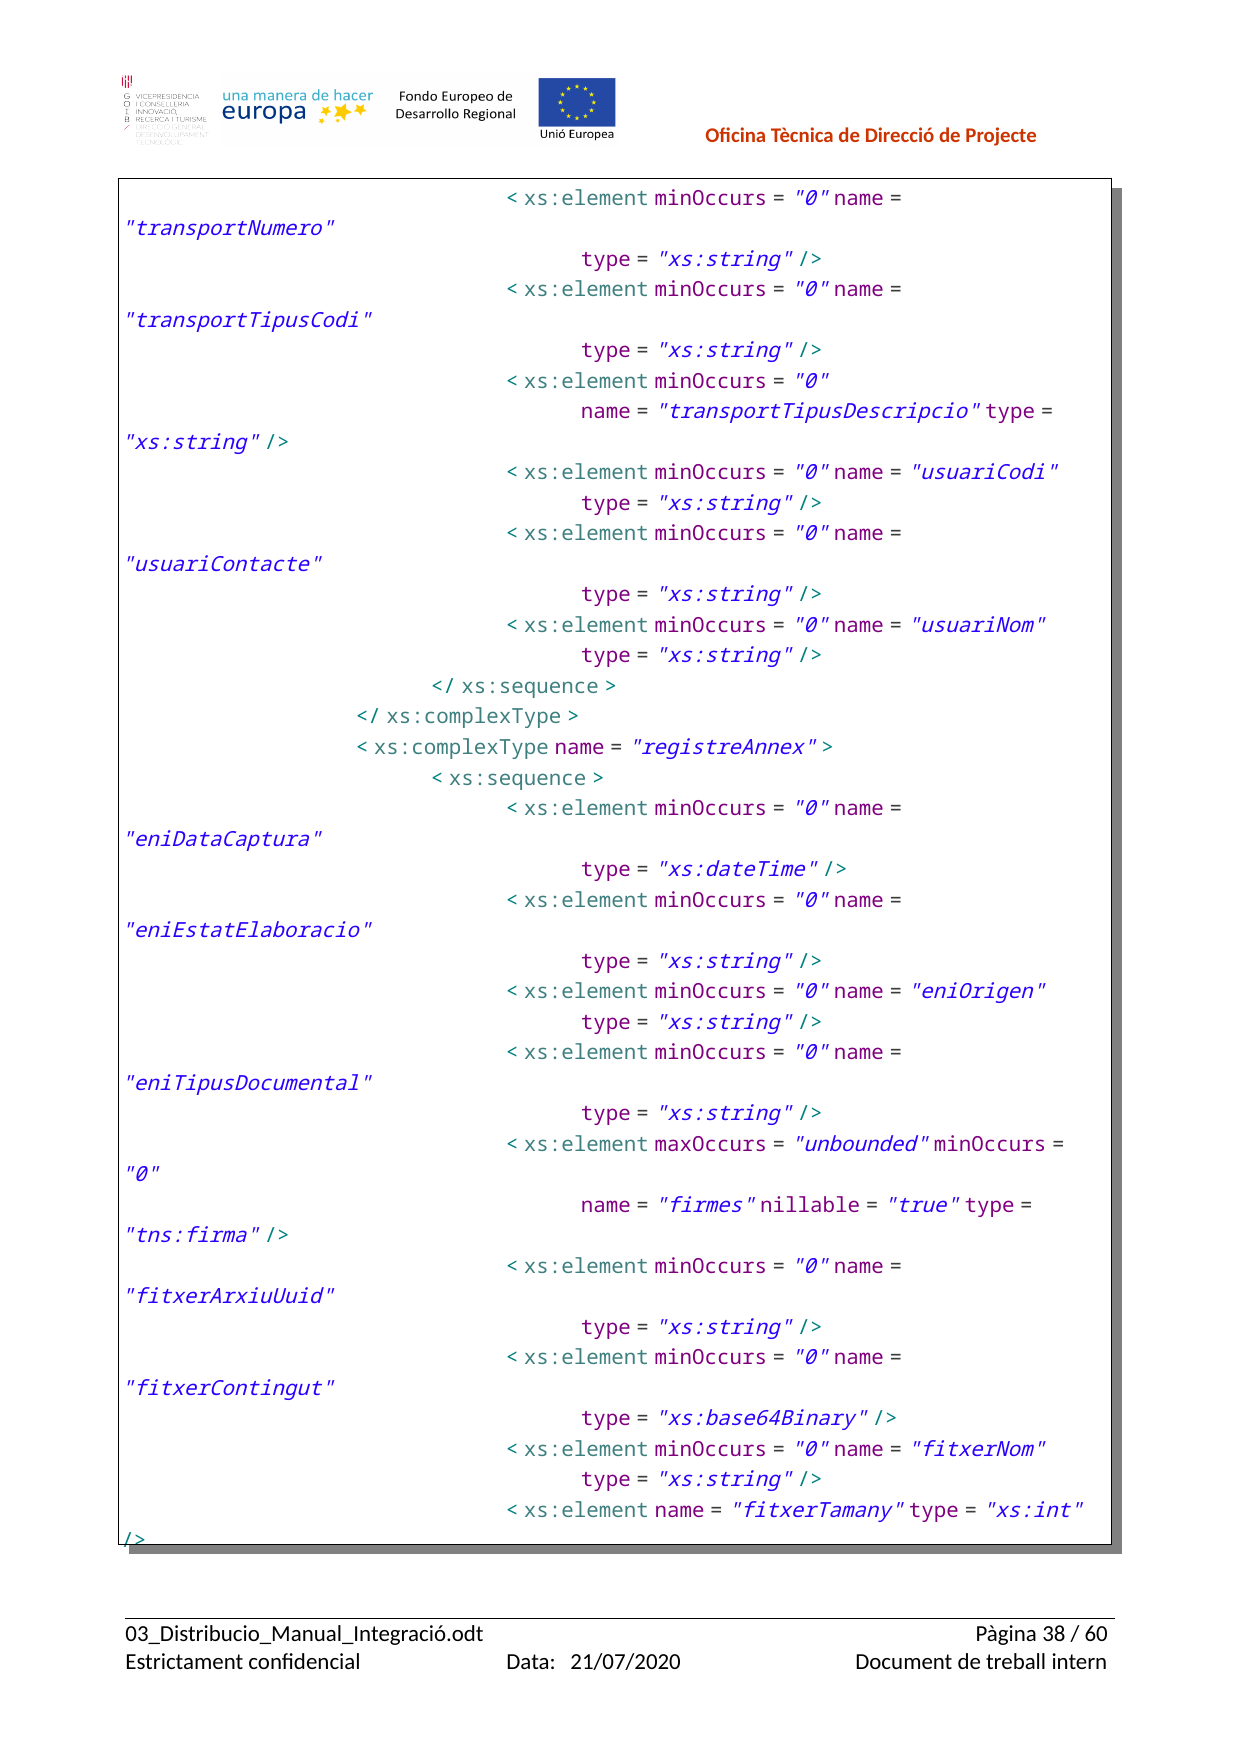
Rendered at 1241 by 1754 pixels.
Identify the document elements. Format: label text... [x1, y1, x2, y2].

text < xs:element minOccurs = "0" name = "fitxerContingut" [119, 1337, 1111, 1398]
text type = "xs:string" /> [119, 941, 1111, 971]
text < xs:element minOccurs = "0" name = "transportNumero" [119, 179, 1111, 239]
text < xs:element maxOccurs = "unbounded" minOccurs = "0" [119, 1124, 1111, 1185]
text type = "xs:string" /> [119, 239, 1111, 269]
text < xs:sequence > [119, 758, 1111, 788]
text </ xs:sequence > [119, 666, 1111, 697]
text < xs:element minOccurs = "0" name = "usuariNom" [119, 605, 1111, 636]
text type = "xs:string" /> [119, 483, 1111, 513]
text < xs:element minOccurs = "0" name = "eniOrigen" [119, 971, 1111, 1002]
text type = "xs:base64Binary" /> [119, 1398, 1111, 1429]
text < xs:element minOccurs = "0" name = "transportTipusCodi" [119, 269, 1111, 330]
text < xs:element minOccurs = "0" name = "eniEstatElaboracio" [119, 880, 1111, 941]
text < xs:complexType name = "registreAnnex" > [119, 727, 1111, 758]
text type = "xs:string" /> [119, 1002, 1111, 1032]
text < xs:element minOccurs = "0" name = "fitxerArxiuUuid" [119, 1246, 1111, 1307]
text < xs:element minOccurs = "0" name = "fitxerNom" [119, 1429, 1111, 1459]
text < xs:element minOccurs = "0" name = "usuariCodi" [119, 452, 1111, 483]
text type = "xs:dateTime" /> [119, 849, 1111, 880]
text < xs:element minOccurs = "0" name = "usuariContacte" [119, 513, 1111, 574]
picture [118, 73, 213, 147]
text type = "xs:string" /> [119, 1093, 1111, 1124]
text < xs:element minOccurs = "0" name = "eniDataCaptura" [119, 788, 1111, 849]
text type = "xs:string" /> [119, 574, 1111, 605]
text </ xs:complexType > [119, 697, 1111, 727]
text type = "xs:string" /> [119, 1307, 1111, 1337]
text < xs:element minOccurs = "0" [119, 361, 1111, 391]
text < xs:element minOccurs = "0" name = "eniTipusDocumental" [119, 1032, 1111, 1093]
text name = "transportTipusDescripcio" type = "xs:string" /> [119, 391, 1111, 452]
text type = "xs:string" /> [119, 636, 1111, 666]
picture [219, 73, 621, 147]
text type = "xs:string" /> [119, 330, 1111, 361]
text < xs:element name = "fitxerTamany" type = "xs:int" /> [119, 1490, 1111, 1544]
text name = "firmes" nillable = "true" type = "tns:firma" /> [119, 1185, 1111, 1246]
text type = "xs:string" /> [119, 1459, 1111, 1490]
